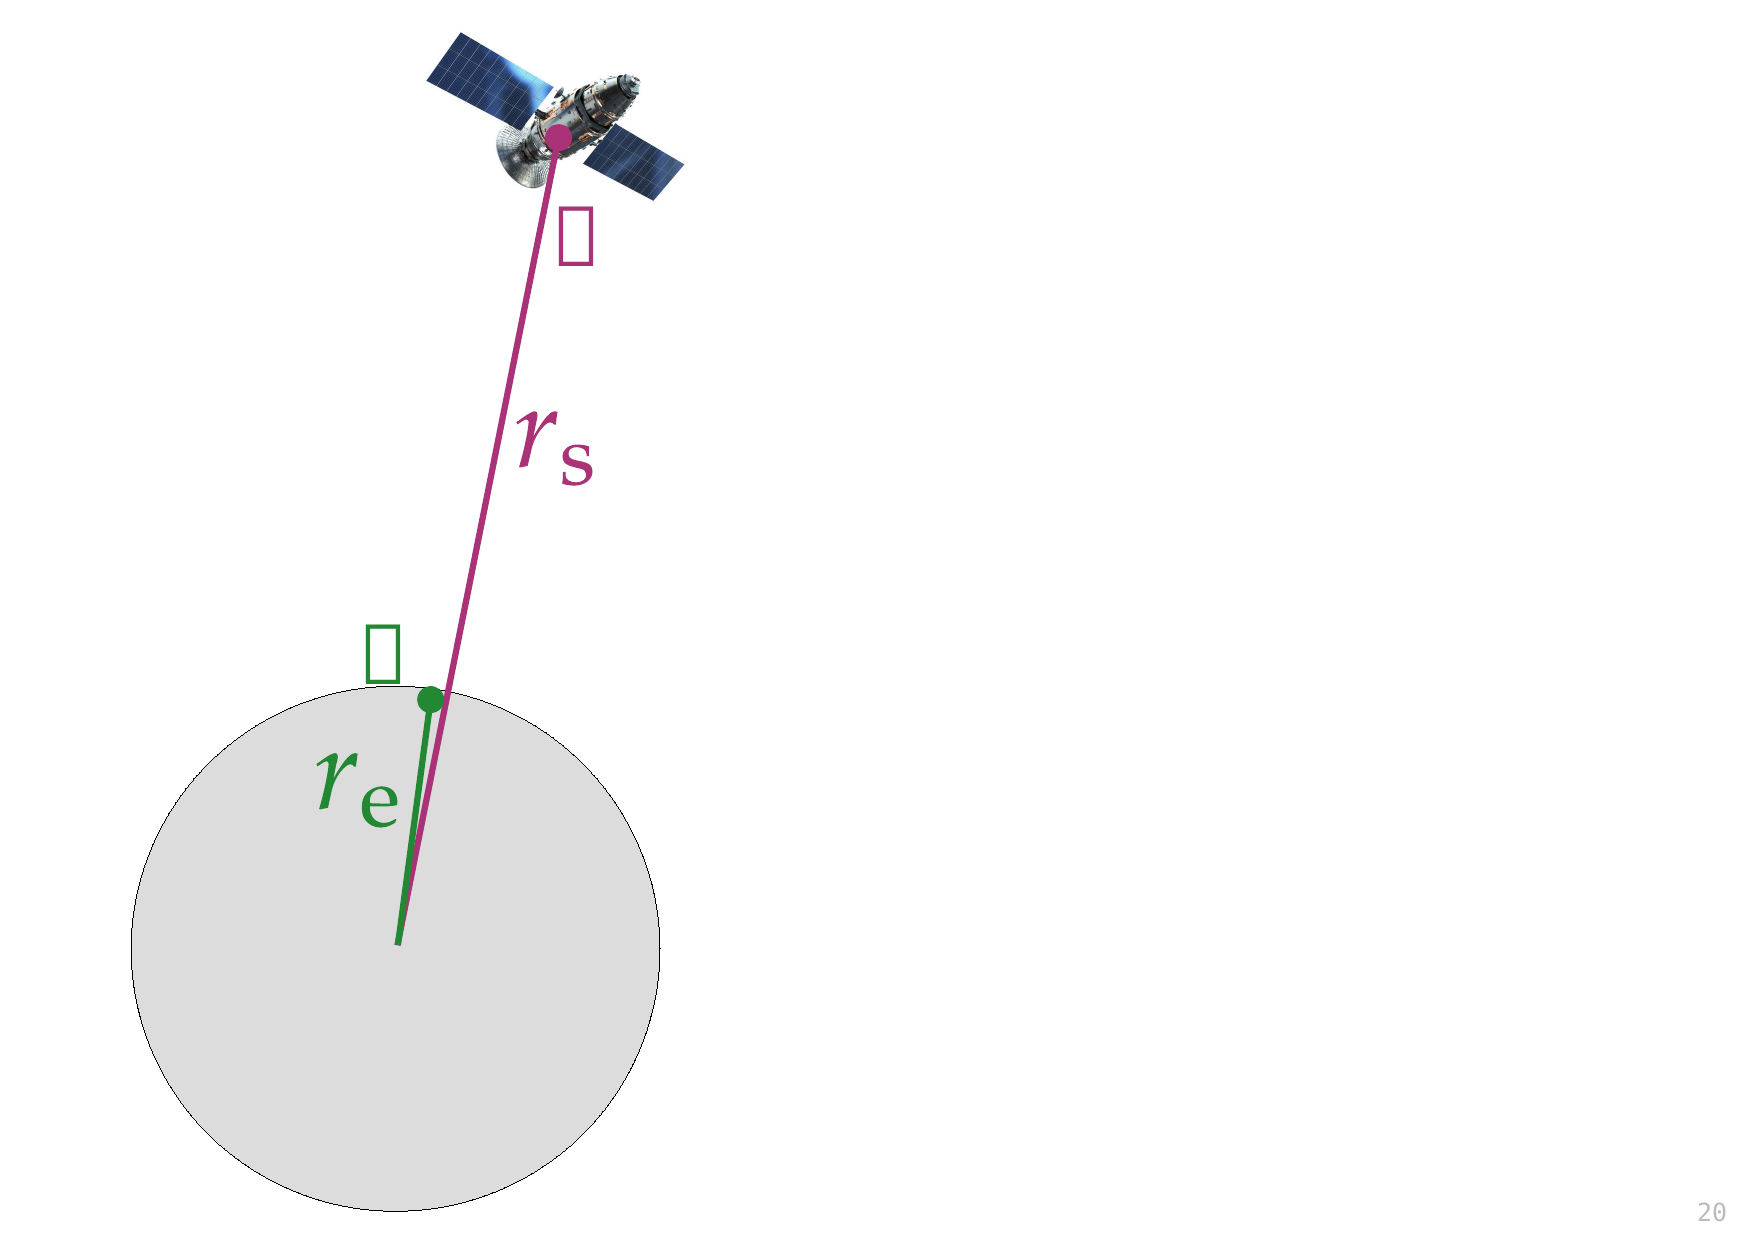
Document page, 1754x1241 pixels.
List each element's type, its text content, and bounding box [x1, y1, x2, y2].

text_box [516, 411, 558, 468]
text_box  [343, 588, 457, 687]
text_box [419, 711, 440, 816]
text_box [562, 444, 593, 486]
text_box  [536, 170, 650, 269]
text_box [131, 687, 661, 1212]
picture [401, 16, 708, 233]
